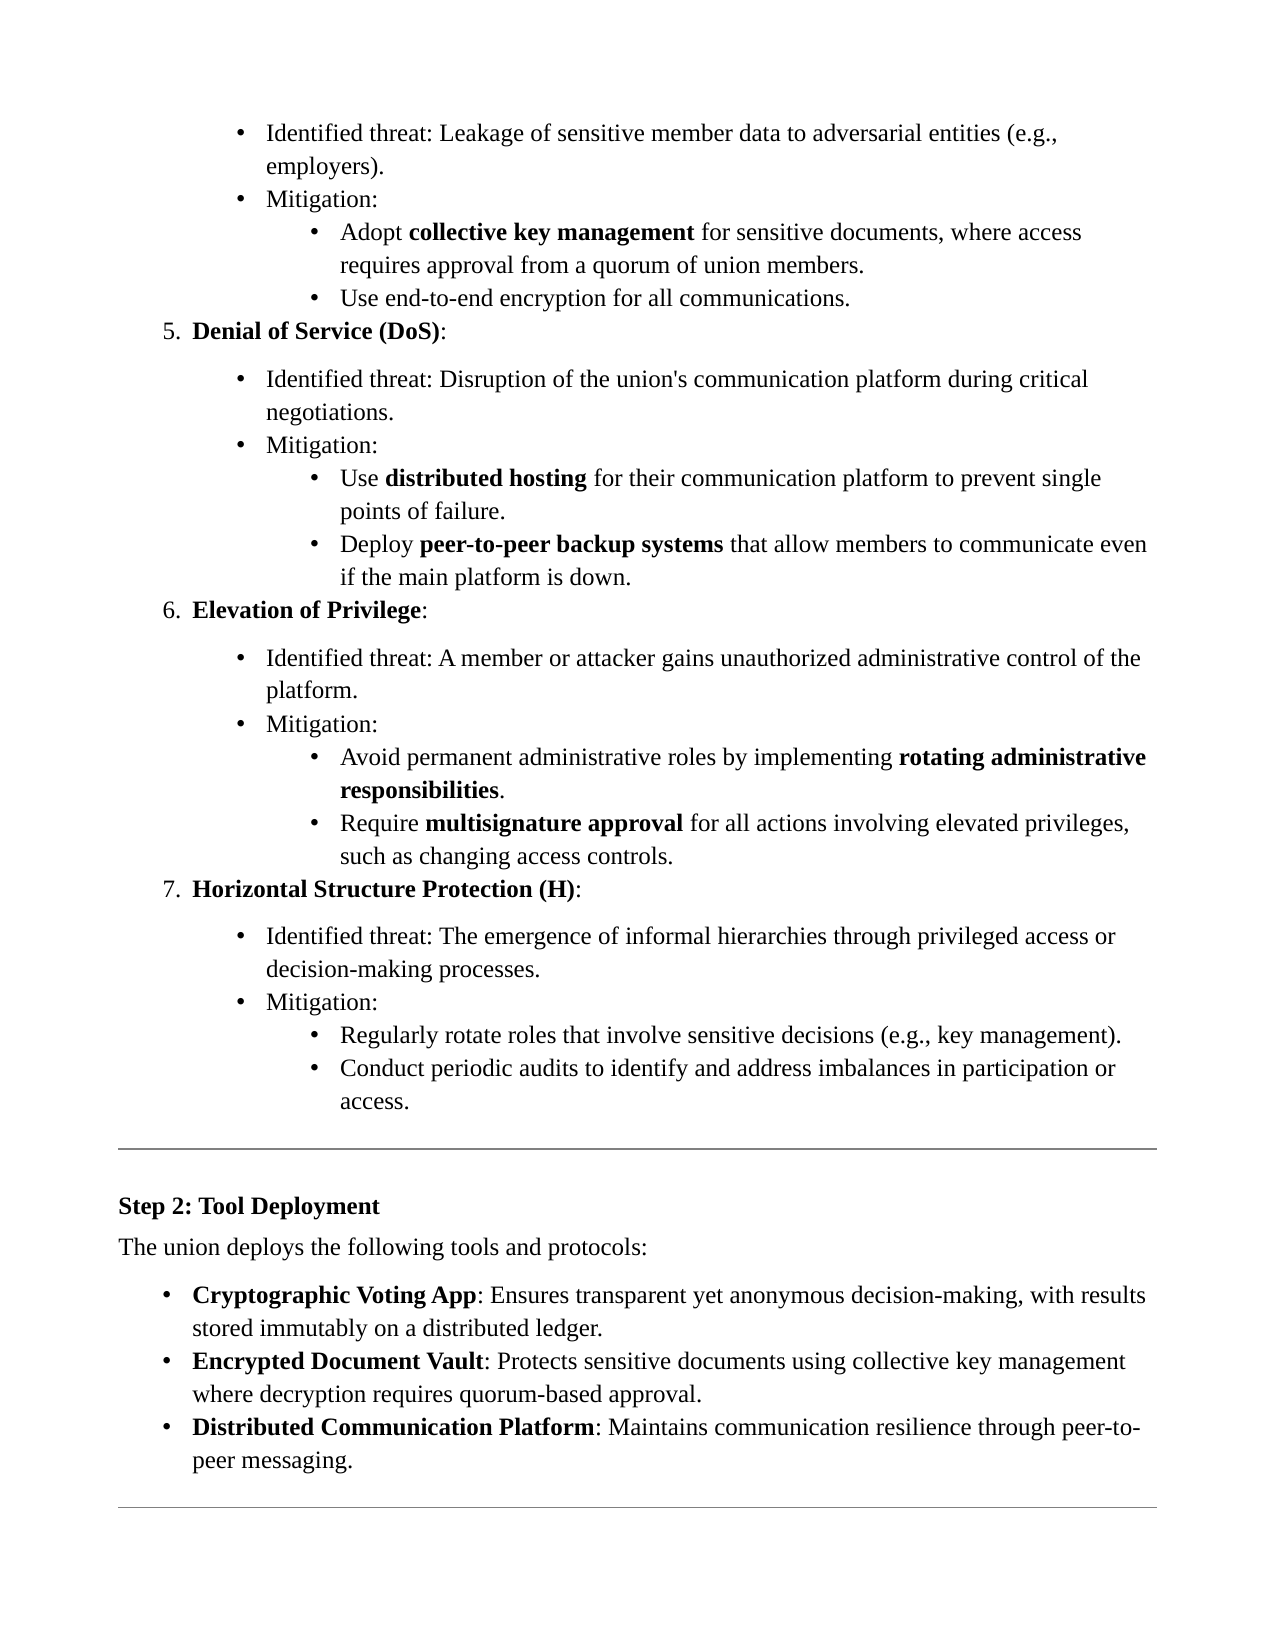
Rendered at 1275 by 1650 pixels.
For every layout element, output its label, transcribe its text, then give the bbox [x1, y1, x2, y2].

text The union deploys the following tools and protocols: [118, 1232, 1157, 1261]
list Identified threat: The emergence of informal hierarchies through privileged access or decision-making processes. [236, 921, 1157, 983]
list Avoid permanent administrative roles by implementing rotating administrative responsibilities. [310, 742, 1157, 803]
subtitle Step 2: Tool Deployment [118, 1191, 1157, 1219]
list Deploy peer-to-peer backup systems that allow members to communicate even if the main platform is down. [310, 529, 1157, 591]
list Require multisignature approval for all actions involving elevated privileges, such as changing access controls. [310, 808, 1157, 869]
list Identified threat: Disruption of the union's communication platform during critical negotiations. [236, 364, 1157, 426]
list Horizontal Structure Protection (H): [162, 874, 1157, 902]
list Encrypted Document Vault: Protects sensitive documents using collective key management where decryption requires quorum-based approval. [162, 1346, 1157, 1407]
list Mitigation: [236, 709, 1157, 737]
list Adopt collective key management for sensitive documents, where access requires approval from a quorum of union members. [310, 217, 1157, 279]
list Mitigation: [236, 987, 1157, 1016]
list Identified threat: Leakage of sensitive member data to adversarial entities (e.g., employers). [236, 118, 1157, 180]
list Conduct periodic audits to identify and address imbalances in participation or access. [310, 1053, 1157, 1115]
list Identified threat: A member or attacker gains unauthorized administrative control of the platform. [236, 643, 1157, 704]
list Mitigation: [236, 430, 1157, 459]
list Mitigation: [236, 184, 1157, 213]
list Use end-to-end encryption for all communications. [310, 283, 1157, 312]
list Use distributed hosting for their communication platform to prevent single points of failure. [310, 463, 1157, 525]
list Regularly rotate roles that involve sensitive decisions (e.g., key management). [310, 1020, 1157, 1049]
list Denial of Service (DoS): [162, 316, 1157, 345]
list Distributed Communication Platform: Maintains communication resilience through peer-to-peer messaging. [162, 1412, 1157, 1473]
list Elevation of Privilege: [162, 595, 1157, 624]
list Cryptographic Voting App: Ensures transparent yet anonymous decision-making, with results stored immutably on a distributed ledger. [162, 1280, 1157, 1341]
